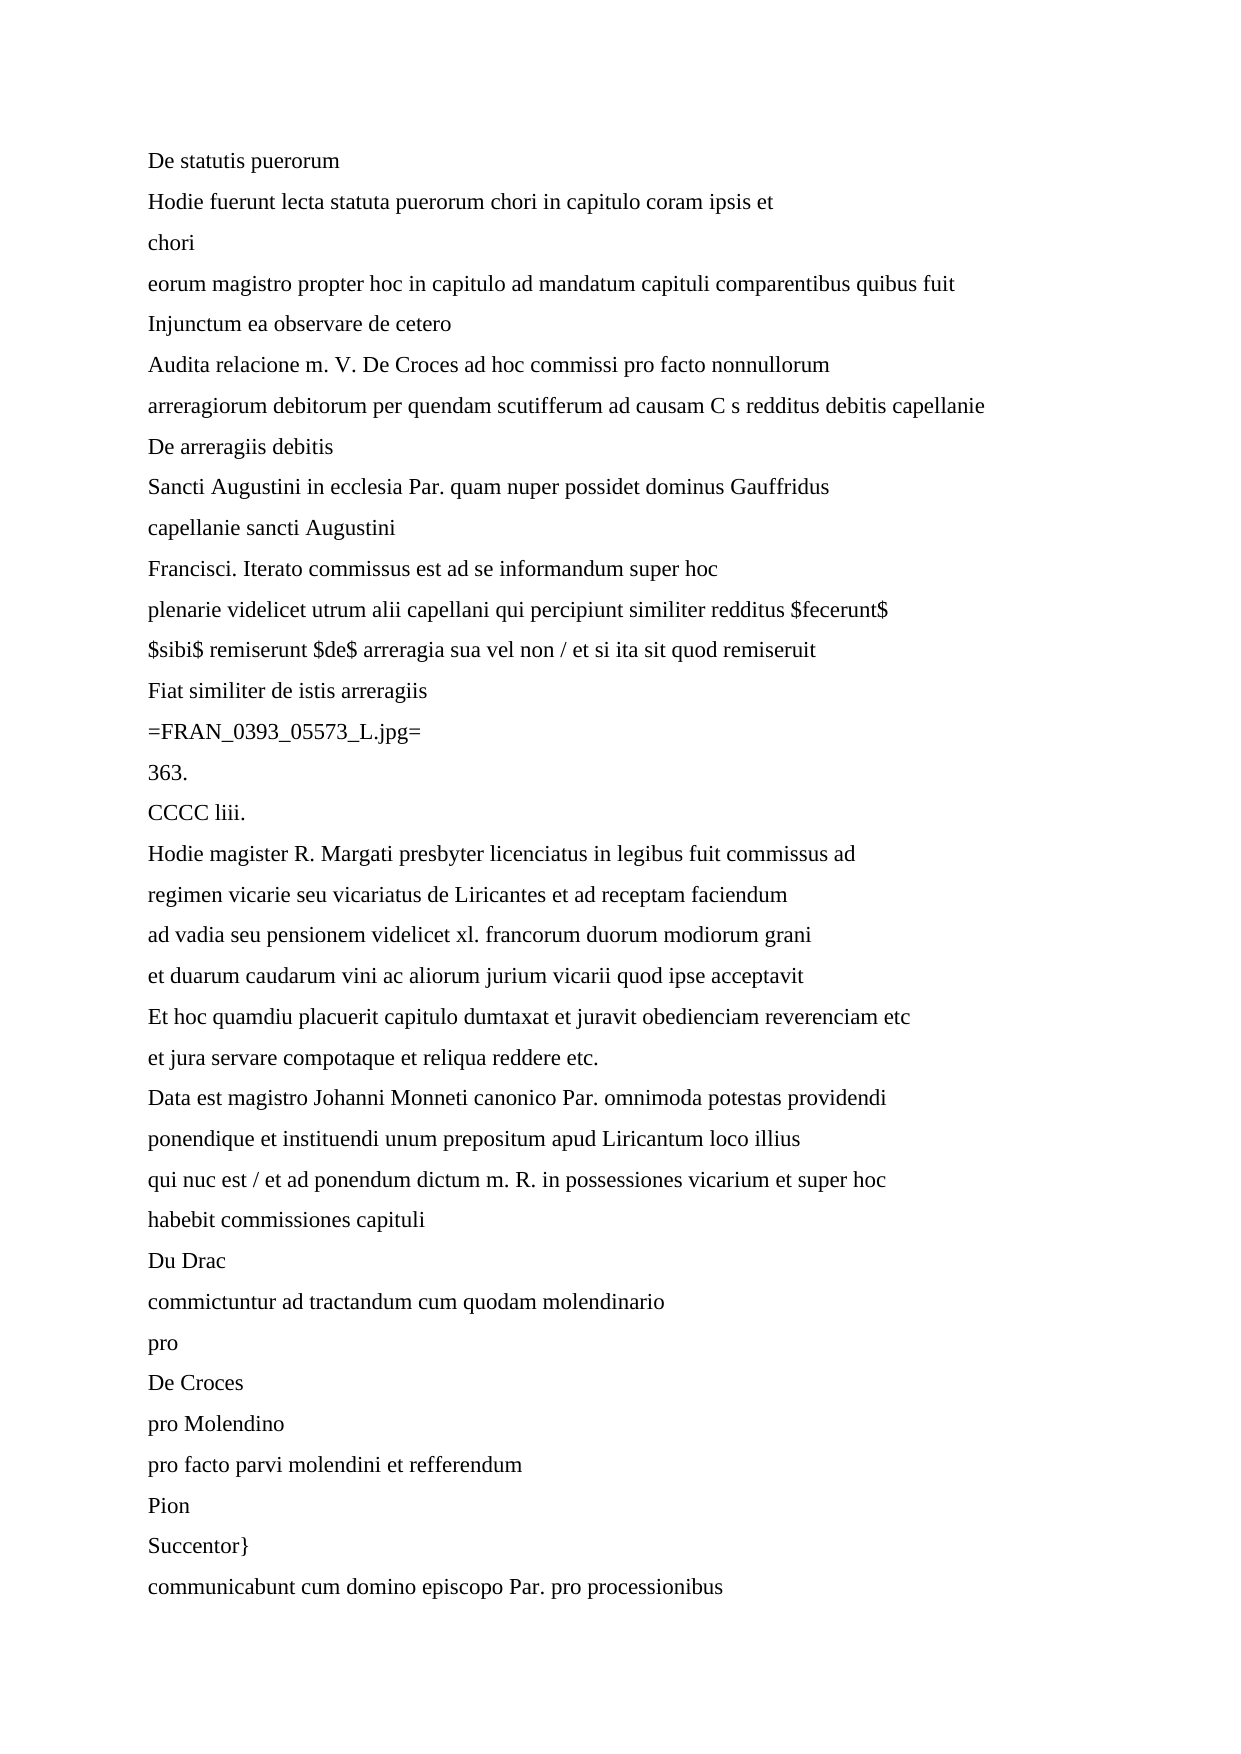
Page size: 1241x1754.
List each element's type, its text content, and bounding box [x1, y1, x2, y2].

text qui nuc est / et ad ponendum dictum m. R. in possessiones vicarium et super hoc [148, 1166, 1093, 1192]
text CCCC liii. [148, 799, 1093, 826]
text et jura servare compotaque et reliqua reddere etc. [148, 1044, 1093, 1070]
text regimen vicarie seu vicariatus de Liricantes et ad receptam faciendum [148, 881, 1093, 907]
text commictuntur ad tractandum cum quodam molendinario [148, 1288, 1093, 1314]
text Injunctum ea observare de cetero [148, 311, 1093, 337]
text Hodie fuerunt lecta statuta puerorum chori in capitulo coram ipsis et [148, 188, 1093, 215]
text Sancti Augustini in ecclesia Par. quam nuper possidet dominus Gauffridus [148, 473, 1093, 500]
text plenarie videlicet utrum alii capellani qui percipiunt similiter redditus $fecerunt$ [148, 596, 1093, 622]
text communicabunt cum domino episcopo Par. pro processionibus [148, 1573, 1093, 1599]
text Et hoc quamdiu placuerit capitulo dumtaxat et juravit obedienciam reverenciam etc [148, 1003, 1093, 1029]
text Data est magistro Johanni Monneti canonico Par. omnimoda potestas providendi [148, 1084, 1093, 1111]
text Audita relacione m. V. De Croces ad hoc commissi pro facto nonnullorum [148, 351, 1093, 378]
text ad vadia seu pensionem videlicet xl. francorum duorum modiorum grani [148, 921, 1093, 948]
text De arreragiis debitis [148, 433, 1093, 459]
text Succentor} [148, 1532, 1093, 1559]
text Du Drac [148, 1247, 1093, 1274]
text =FRAN_0393_05573_L.jpg= [148, 718, 1093, 744]
text Pion [148, 1492, 1093, 1518]
text pro Molendino [148, 1410, 1093, 1437]
text eorum magistro propter hoc in capitulo ad mandatum capituli comparentibus quibus fuit [148, 270, 1093, 296]
text ponendique et instituendi unum prepositum apud Liricantum loco illius [148, 1125, 1093, 1151]
text Francisci. Iterato commissus est ad se informandum super hoc [148, 555, 1093, 581]
text chori [148, 229, 1093, 255]
text 363. [148, 758, 1093, 785]
text Hodie magister R. Margati presbyter licenciatus in legibus fuit commissus ad [148, 840, 1093, 866]
text pro facto parvi molendini et refferendum [148, 1451, 1093, 1477]
text capellanie sancti Augustini [148, 514, 1093, 541]
text $sibi$ remiserunt $de$ arreragia sua vel non / et si ita sit quod remiseruit [148, 636, 1093, 663]
text Fiat similiter de istis arreragiis [148, 677, 1093, 703]
text pro [148, 1329, 1093, 1355]
text arreragiorum debitorum per quendam scutifferum ad causam C s redditus debitis capellanie [148, 392, 1093, 418]
text De Croces [148, 1369, 1093, 1396]
text habebit commissiones capituli [148, 1207, 1093, 1233]
text De statutis puerorum [148, 148, 1093, 174]
text et duarum caudarum vini ac aliorum jurium vicarii quod ipse acceptavit [148, 962, 1093, 988]
